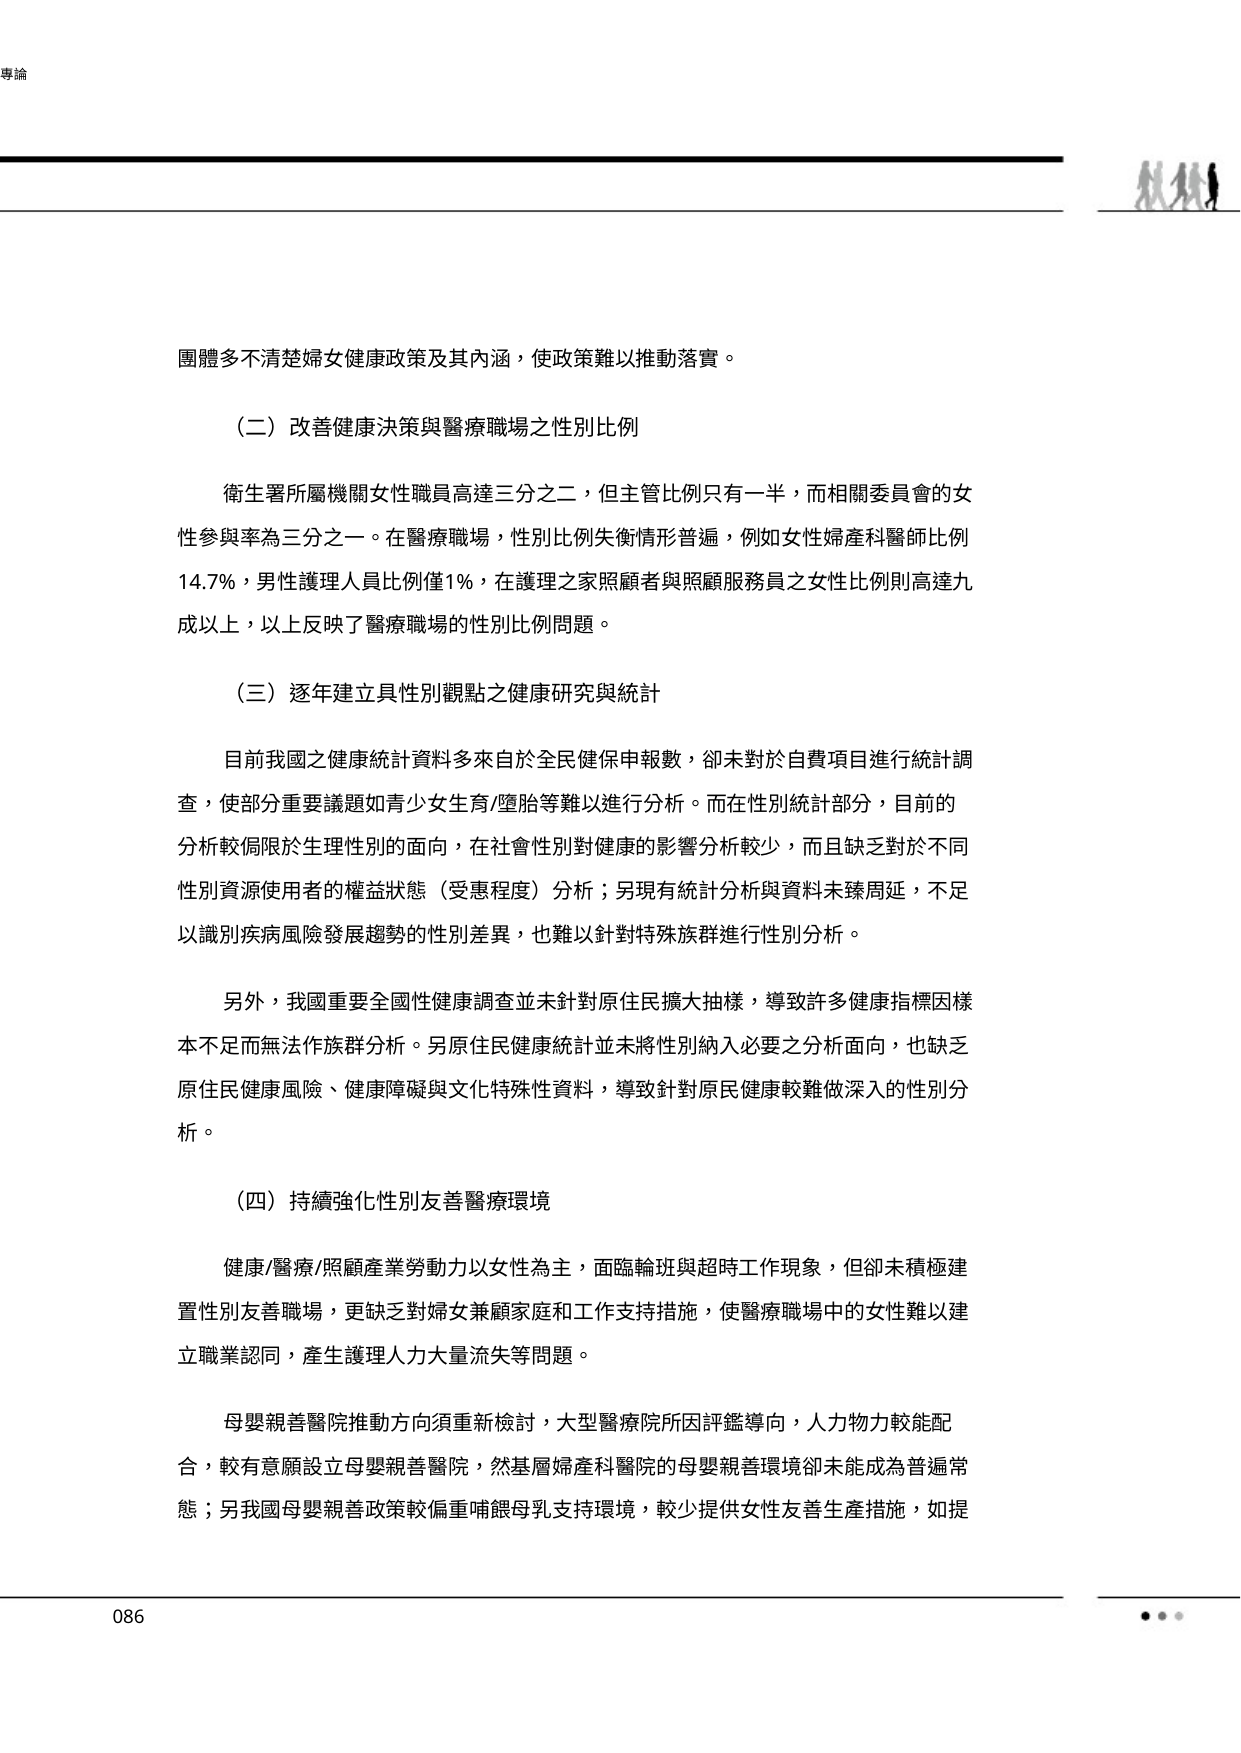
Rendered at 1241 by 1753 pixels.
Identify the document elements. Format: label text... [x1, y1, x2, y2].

text 合，較有意願設立母嬰親善醫院，然基層婦產科醫院的母嬰親善環境卻未能成為普遍常 [177, 1450, 1137, 1480]
text 另外，我國重要全國性健康調查並未針對原住民擴大抽樣，導致許多健康指標因樣 [223, 985, 1138, 1016]
text 健康/醫療/照顧產業勞動力以女性為主，面臨輪班與超時工作現象，但卻未積極建 [223, 1251, 1137, 1282]
text 衛生署所屬機關女性職員高達三分之二，但主管比例只有一半，而相關委員會的女 [223, 477, 1138, 507]
text 14.7%，男性護理人員比例僅1%，在護理之家照顧者與照顧服務員之女性比例則高達九 [177, 565, 1138, 595]
text 置性別友善職場，更缺乏對婦女兼顧家庭和工作支持措施，使醫療職場中的女性難以建 [177, 1295, 1137, 1325]
text 立職業認同，產生護理人力大量流失等問題。 [177, 1339, 713, 1369]
text （三）逐年建立具性別觀點之健康研究與統計 [223, 676, 784, 707]
text 析。 [177, 1117, 299, 1147]
text 成以上，以上反映了醫療職場的性別比例問題。 [177, 608, 736, 639]
text 目前我國之健康統計資料多來自於全民健保申報數，卻未對於自費項目進行統計調 [223, 743, 1138, 773]
text 086 [112, 1604, 218, 1629]
text 性參與率為三分之一。在醫療職場，性別比例失衡情形普遍，例如女性婦產科醫師比例 [177, 521, 1137, 551]
text 本不足而無法作族群分析。另原住民健康統計並未將性別納入必要之分析面向，也缺乏 [177, 1029, 1137, 1059]
text 原住民健康風險、健康障礙與文化特殊性資料，導致針對原民健康較難做深入的性別分 [177, 1073, 1137, 1103]
text （四）持續強化性別友善醫療環境 [223, 1184, 663, 1215]
text 分析較侷限於生理性別的面向，在社會性別對健康的影響分析較少，而且缺乏對於不同 [177, 831, 1137, 861]
text 以識別疾病風險發展趨勢的性別差異，也難以針對特殊族群進行性別分析。 [177, 918, 1012, 948]
text 態；另我國母嬰親善政策較偏重哺餵母乳支持環境，較少提供女性友善生產措施，如提 [177, 1494, 1137, 1524]
text 查，使部分重要議題如青少女生育/墮胎等難以進行分析。而在性別統計部分，目前的 [177, 787, 1138, 817]
text （二）改善健康決策與醫療職場之性別比例 [223, 409, 760, 441]
text 性別資源使用者的權益狀態（受惠程度）分析；另現有統計分析與資料未臻周延，不足 [177, 874, 1137, 904]
text 團體多不清楚婦女健康政策及其內涵，使政策難以推動落實。 [177, 342, 874, 373]
text 母嬰親善醫院推動方向須重新檢討，大型醫療院所因評鑑導向，人力物力較能配 [223, 1406, 1138, 1436]
